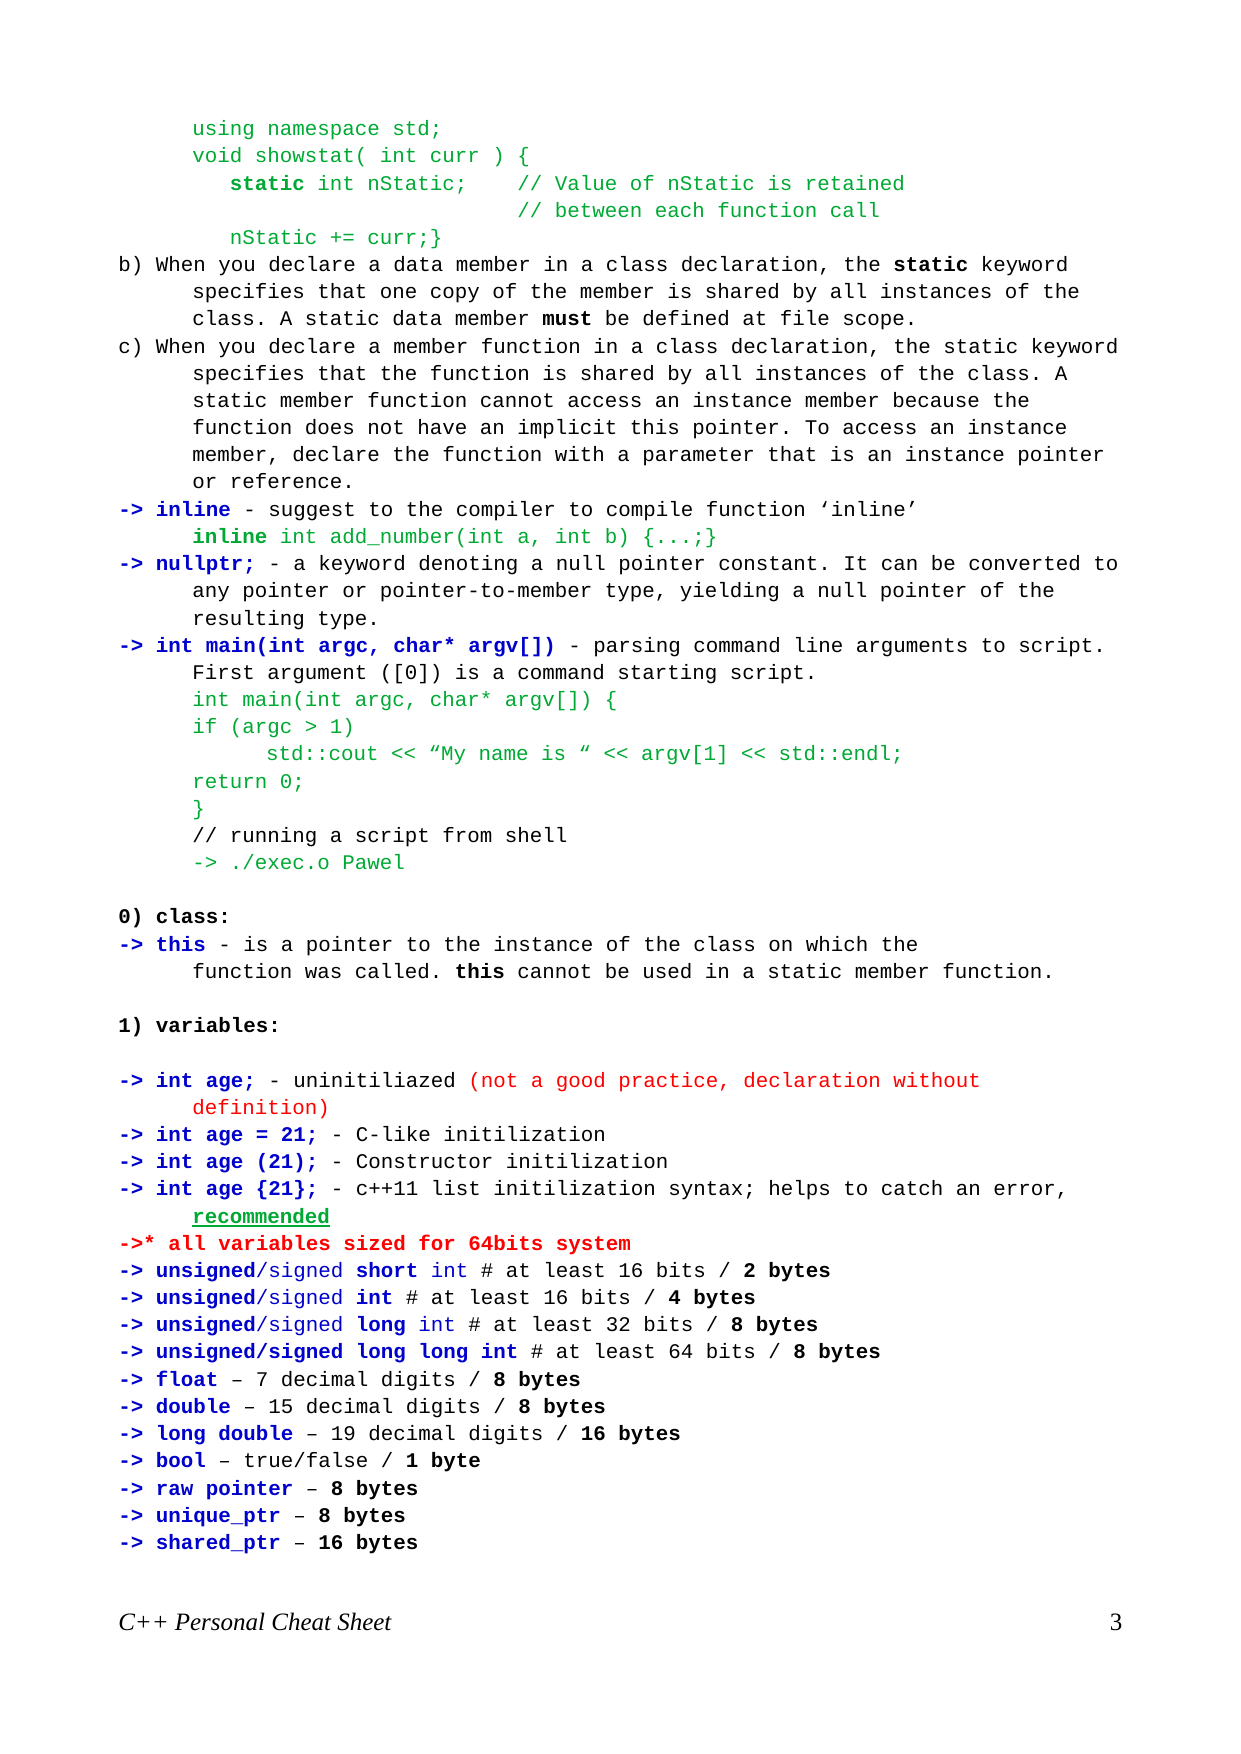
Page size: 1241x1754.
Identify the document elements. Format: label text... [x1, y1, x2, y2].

text function was called. this cannot be used in a static member function. [118, 961, 1122, 984]
text -> nullptr; - a keyword denoting a null pointer constant. It can be converted to any pointer or pointer-to-member type, yielding a null pointer of the resulting type. [118, 553, 1122, 631]
text if (argc > 1) [118, 716, 1122, 740]
text b) When you declare a data member in a class declaration, the static keyword specifies that one copy of the member is shared by all instances of the class. A static data member must be defined at file scope. [118, 254, 1122, 332]
text inline int add_number(int a, int b) {...;} [118, 526, 1122, 549]
text int main(int argc, char* argv[]) { [118, 689, 1122, 713]
text 0) class: [118, 907, 1122, 930]
text -> int age; - uninitiliazed (not a good practice, declaration without definition) [118, 1070, 1122, 1121]
text -> raw pointer – 8 bytes [118, 1477, 1122, 1501]
text 1) variables: [118, 1015, 1122, 1039]
text return 0; [118, 771, 1122, 794]
text -> double – 15 decimal digits / 8 bytes [118, 1396, 1122, 1419]
text std::cout << “My name is “ << argv[1] << std::endl; [118, 743, 1122, 767]
text -> long double – 19 decimal digits / 16 bytes [118, 1423, 1122, 1447]
text -> shared_ptr – 16 bytes [118, 1532, 1122, 1556]
text -> float – 7 decimal digits / 8 bytes [118, 1369, 1122, 1392]
text static int nStatic; // Value of nStatic is retained [118, 172, 1122, 196]
text c) When you declare a member function in a class declaration, the static keyword specifies that the function is shared by all instances of the class. A static member function cannot access an instance member because the function does not have an implicit this pointer. To access an instance member, declare the function with a parameter that is an instance pointer or reference. [118, 336, 1122, 495]
text -> int age = 21; - C-like initilization [118, 1124, 1122, 1148]
text } [118, 798, 1122, 821]
text -> unsigned/signed long long int # at least 64 bits / 8 bytes [118, 1342, 1122, 1365]
text using namespace std; [118, 118, 1122, 142]
text -> int main(int argc, char* argv[]) - parsing command line arguments to script. First argument ([0]) is a command starting script. [118, 635, 1122, 686]
text // between each function call [118, 200, 1122, 223]
text -> unsigned/signed int # at least 16 bits / 4 bytes [118, 1287, 1122, 1311]
text ->* all variables sized for 64bits system [118, 1233, 1122, 1256]
text // running a script from shell [118, 825, 1122, 849]
text -> inline - suggest to the compiler to compile function ‘inline’ [118, 499, 1122, 522]
text void showstat( int curr ) { [118, 145, 1122, 169]
text -> ./exec.o Pawel [118, 852, 1122, 876]
text -> unsigned/signed short int # at least 16 bits / 2 bytes [118, 1260, 1122, 1284]
text -> int age (21); - Constructor initilization [118, 1151, 1122, 1175]
text nStatic += curr;} [118, 227, 1122, 251]
text -> int age {21}; - c++11 list initilization syntax; helps to catch an error, recommended [118, 1178, 1122, 1229]
text -> unique_ptr – 8 bytes [118, 1505, 1122, 1528]
text -> bool – true/false / 1 byte [118, 1450, 1122, 1474]
text -> unsigned/signed long int # at least 32 bits / 8 bytes [118, 1314, 1122, 1338]
text -> this - is a pointer to the instance of the class on which the [118, 934, 1122, 957]
